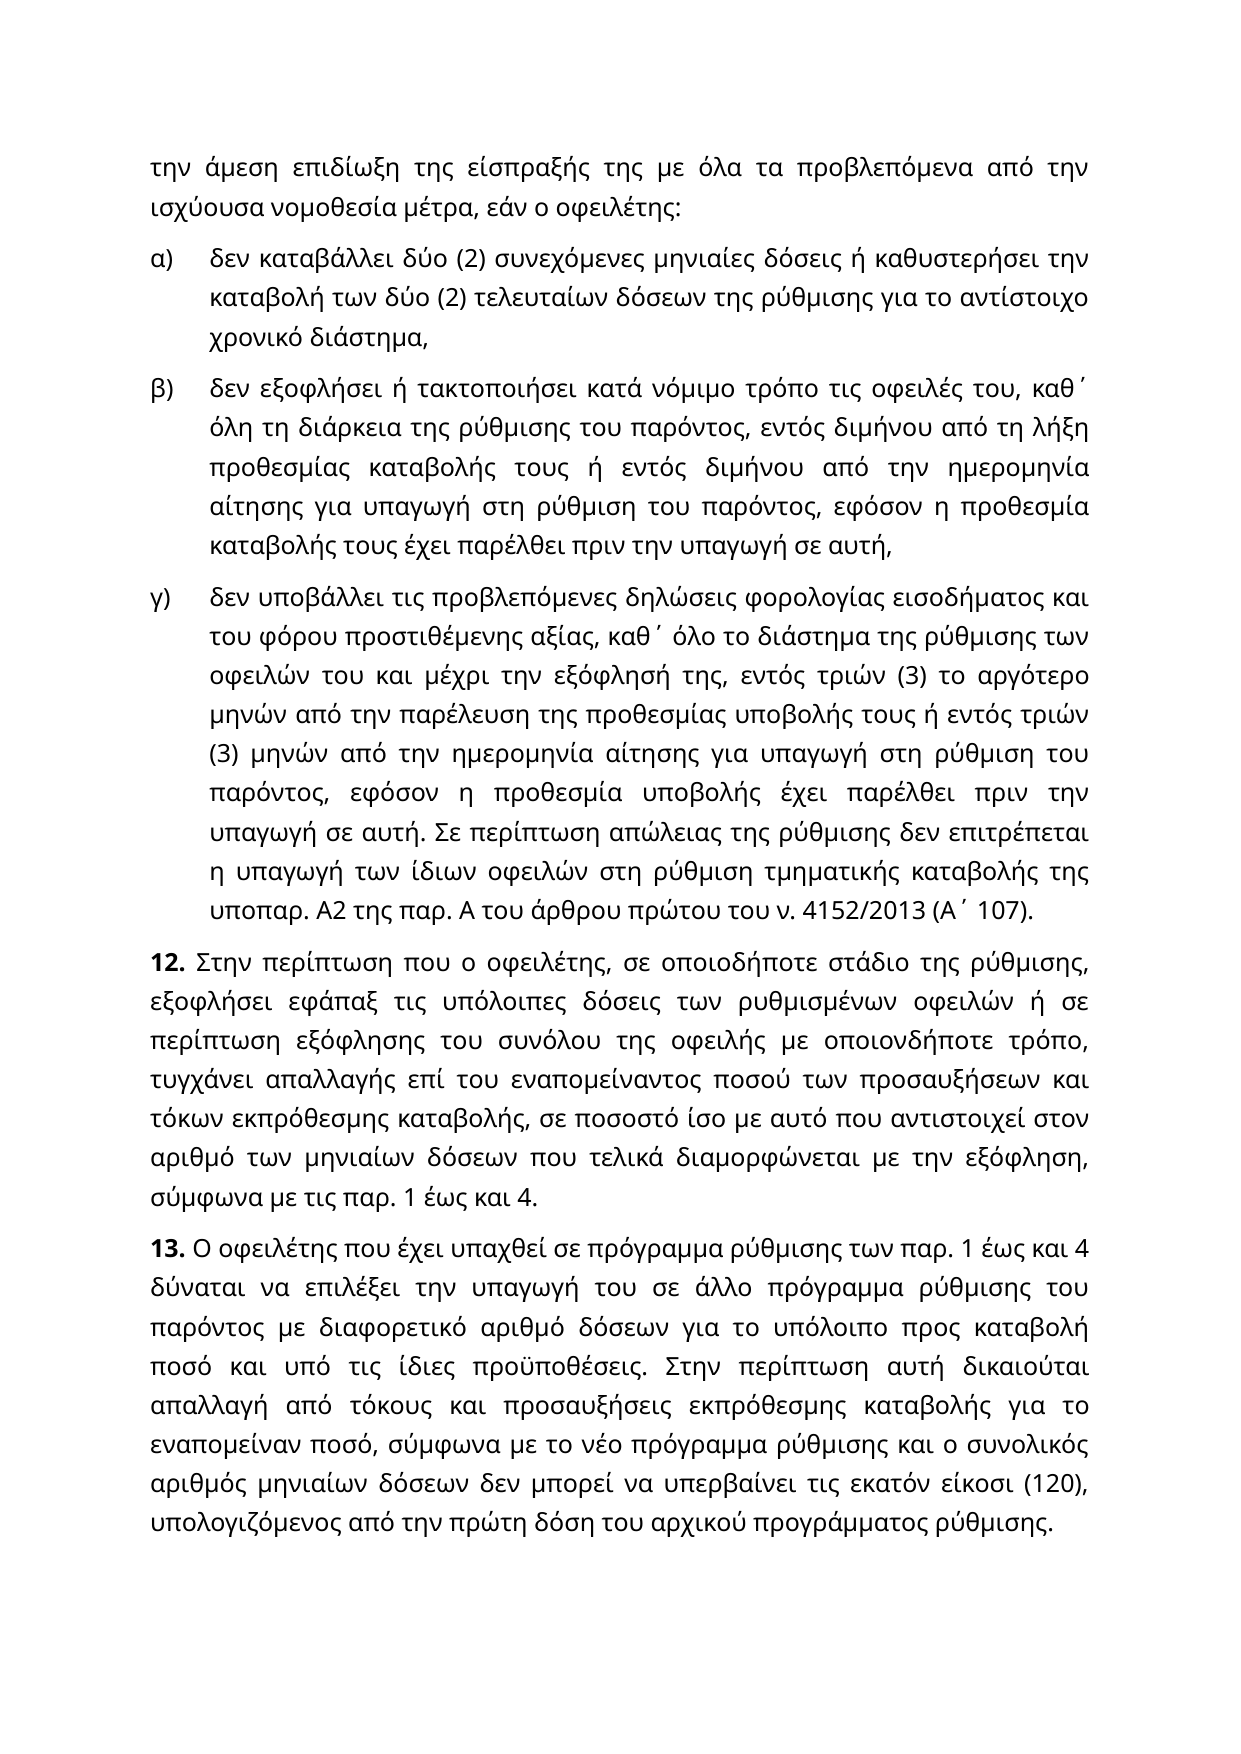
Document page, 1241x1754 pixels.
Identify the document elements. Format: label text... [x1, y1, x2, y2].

list γ) δεν υποβάλλει τις προβλεπόμενες δηλώσεις φορολογίας εισοδήματος και του φόρου προστιθέμενης αξίας, καθ΄ όλο το διάστημα της ρύθμισης των οφειλών του και μέχρι την εξόφλησή της, εντός τριών (3) το αργότερο μηνών από την παρέλευση της προθεσμίας υποβολής τους ή εντός τριών (3) μηνών από την ημερομηνία αίτησης για υπαγωγή στη ρύθμιση του παρόντος, εφόσον η προθεσμία υποβολής έχει παρέλθει πριν την υπαγωγή σε αυτή. Σε περίπτωση απώλειας της ρύθμισης δεν επιτρέπεται η υπαγωγή των ίδιων οφειλών στη ρύθμιση τμηματικής καταβολής της υποπαρ. Α2 της παρ. Α του άρθρου πρώτου του ν. 4152/2013 (Α΄ 107). [150, 579, 1090, 927]
text 12. Στην περίπτωση που ο οφειλέτης, σε οποιοδήποτε στάδιο της ρύθμισης, εξοφλήσει εφάπαξ τις υπόλοιπες δόσεις των ρυθμισμένων οφειλών ή σε περίπτωση εξόφλησης του συνόλου της οφειλής με οποιονδήποτε τρόπο, τυγχάνει απαλλαγής επί του εναπομείναντος ποσού των προσαυξήσεων και τόκων εκπρόθεσμης καταβολής, σε ποσοστό ίσο με αυτό που αντιστοιχεί στον αριθμό των μηνιαίων δόσεων που τελικά διαμορφώνεται με την εξόφληση, σύμφωνα με τις παρ. 1 έως και 4. [150, 944, 1090, 1213]
text 13. Ο οφειλέτης που έχει υπαχθεί σε πρόγραμμα ρύθμισης των παρ. 1 έως και 4 δύναται να επιλέξει την υπαγωγή του σε άλλο πρόγραμμα ρύθμισης του παρόντος με διαφορετικό αριθμό δόσεων για το υπόλοιπο προς καταβολή ποσό και υπό τις ίδιες προϋποθέσεις. Στην περίπτωση αυτή δικαιούται απαλλαγή από τόκους και προσαυξήσεις εκπρόθεσμης καταβολής για το εναπομείναν ποσό, σύμφωνα με το νέο πρόγραμμα ρύθμισης και ο συνολικός αριθμός μηνιαίων δόσεων δεν μπορεί να υπερβαίνει τις εκατόν είκοσι (120), υπολογιζόμενος από την πρώτη δόση του αρχικού προγράμματος ρύθμισης. [150, 1231, 1090, 1539]
list α) δεν καταβάλλει δύο (2) συνεχόμενες μηνιαίες δόσεις ή καθυστερήσει την καταβολή των δύο (2) τελευταίων δόσεων της ρύθμισης για το αντίστοιχο χρονικό διάστημα, [150, 241, 1090, 353]
list β) δεν εξοφλήσει ή τακτοποιήσει κατά νόμιμο τρόπο τις οφειλές του, καθ΄ όλη τη διάρκεια της ρύθμισης του παρόντος, εντός διμήνου από τη λήξη προθεσμίας καταβολής τους ή εντός διμήνου από την ημερομηνία αίτησης για υπαγωγή στη ρύθμιση του παρόντος, εφόσον η προθεσμία καταβολής τους έχει παρέλθει πριν την υπαγωγή σε αυτή, [150, 371, 1090, 562]
text την άμεση επιδίωξη της είσπραξής της με όλα τα προβλεπόμενα από την ισχύουσα νομοθεσία μέτρα, εάν ο οφειλέτης: [150, 150, 1090, 223]
